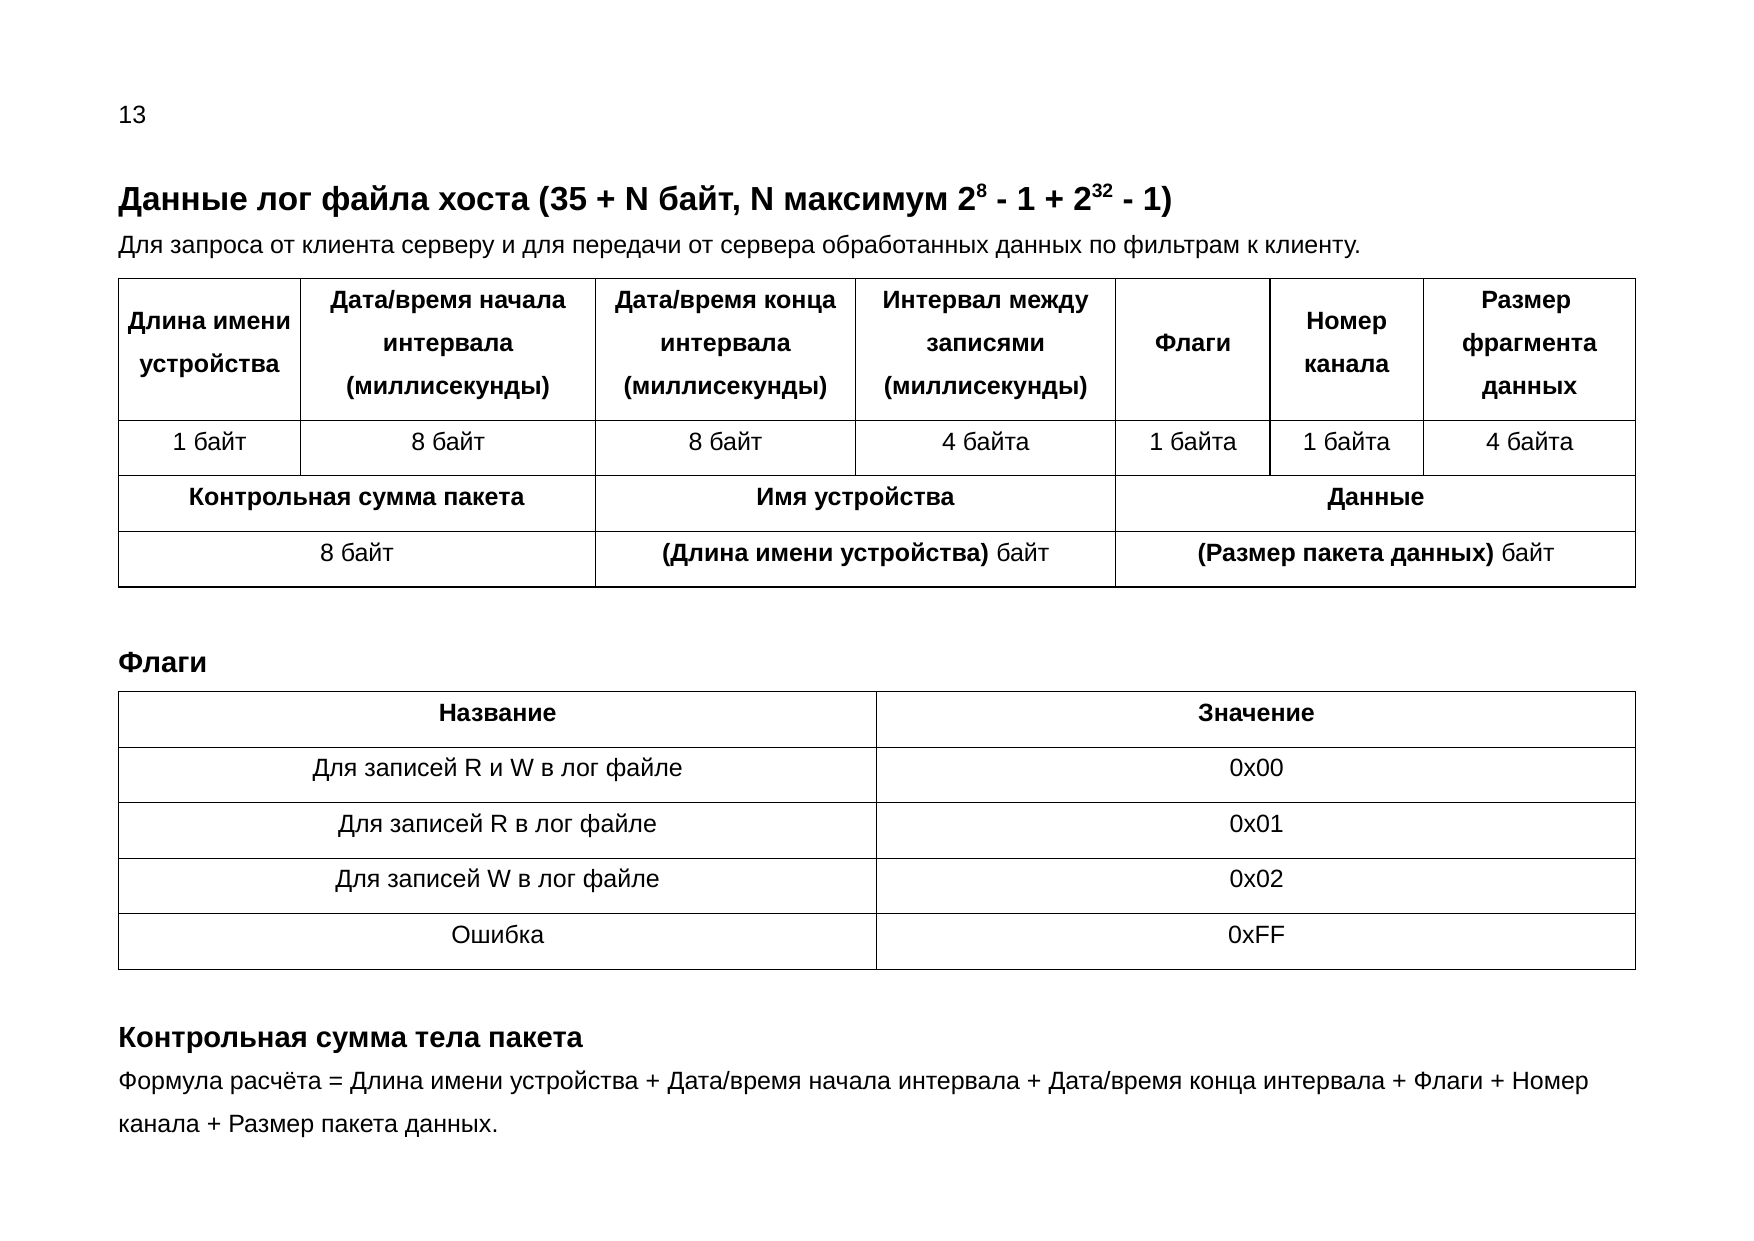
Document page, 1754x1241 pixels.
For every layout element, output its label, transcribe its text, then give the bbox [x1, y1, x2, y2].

table_cell 1 байта [1116, 421, 1269, 475]
table_cell 0x01 [877, 803, 1635, 858]
table_cell Для записей W в лог файле [119, 859, 876, 913]
table_cell Данные [1116, 476, 1635, 531]
table_cell 8 байт [301, 421, 595, 475]
table_cell 1 байта [1271, 421, 1423, 475]
table_cell (Размер пакета данных) байт [1116, 532, 1635, 586]
table_cell 1 байт [119, 421, 300, 475]
table_header Флаги [1116, 279, 1269, 420]
table_cell 0x00 [877, 748, 1635, 802]
table_cell 8 байт [596, 421, 855, 475]
table_cell Для записей R в лог файле [119, 803, 876, 858]
table_cell 0xFF [877, 914, 1635, 969]
text Для запроса от клиента серверу и для передачи от сервера обработанных данных по фильтрам к клиенту. [118, 230, 1636, 259]
table_cell 0x02 [877, 859, 1635, 913]
table_cell Ошибка [119, 914, 876, 969]
table_header Длина имени устройства [119, 279, 300, 420]
subtitle Контрольная сумма тела пакета [118, 1020, 1636, 1054]
table_header Дата/время начала интервала (миллисекунды) [301, 279, 595, 420]
table_header Название [119, 692, 876, 747]
table_cell 8 байт [119, 532, 595, 586]
table_header Значение [877, 692, 1635, 747]
table_cell Имя устройства [596, 476, 1115, 531]
table_cell (Длина имени устройства) байт [596, 532, 1115, 586]
table_header Размер фрагмента данных [1424, 279, 1635, 420]
table_cell 4 байта [856, 421, 1115, 475]
subtitle Данные лог файла хоста (35 + N байт, N максимум 28 - 1 + 232 - 1) [118, 179, 1636, 218]
table_cell 4 байта [1424, 421, 1635, 475]
table_cell Для записей R и W в лог файле [119, 748, 876, 802]
table_header Дата/время конца интервала (миллисекунды) [596, 279, 855, 420]
table_header Интервал между записями (миллисекунды) [856, 279, 1115, 420]
table_cell Контрольная сумма пакета [119, 476, 595, 531]
subtitle Флаги [118, 645, 1636, 679]
subtitle Формула расчёта = Длина имени устройства + Дата/время начала интервала + Дата/время конца интервала + Флаги + Номер канала + Размер пакета данных. [118, 1066, 1636, 1138]
table_header Номер канала [1271, 279, 1423, 420]
